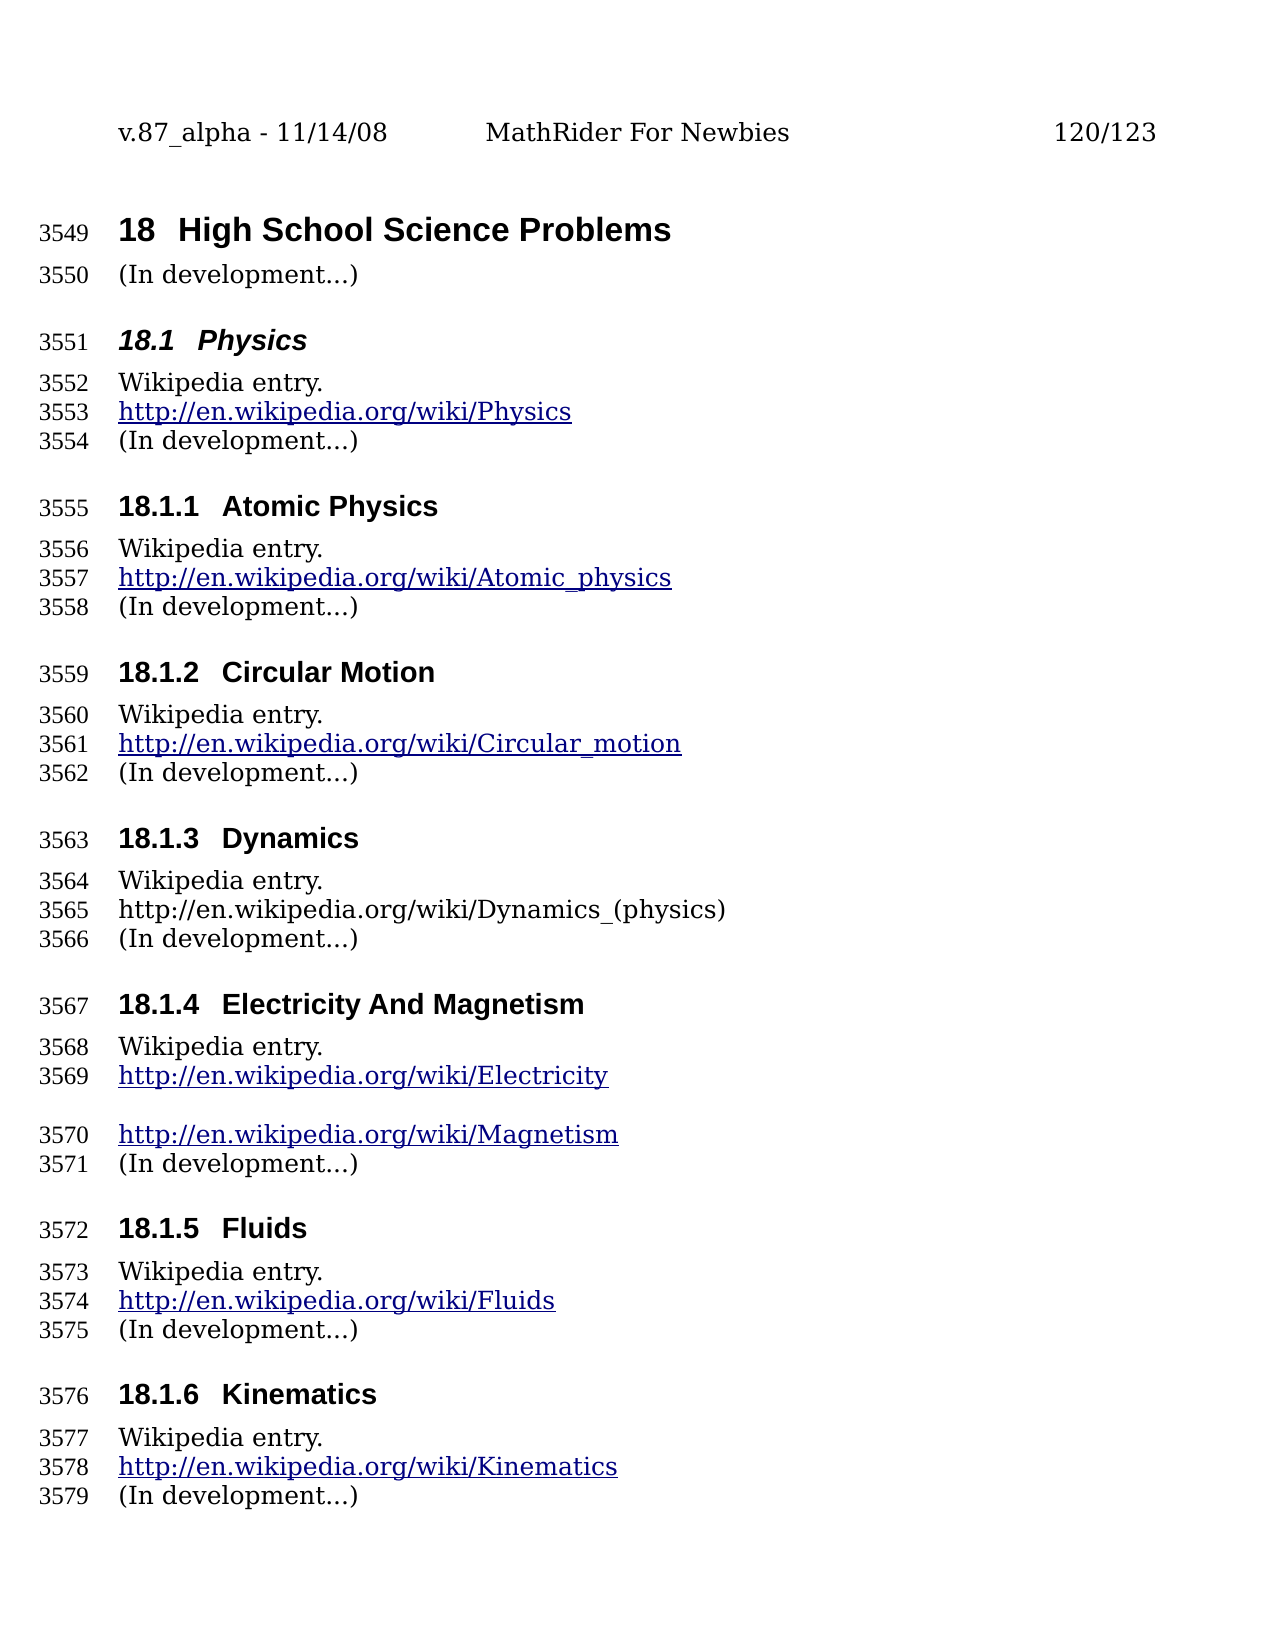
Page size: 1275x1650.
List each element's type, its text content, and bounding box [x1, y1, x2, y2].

subtitle Circular Motion [118, 655, 1157, 688]
subtitle High School Science Problems [118, 210, 1157, 248]
text http://en.wikipedia.org/wiki/Circular_motion [118, 729, 1157, 758]
text Wikipedia entry. [118, 866, 1157, 895]
text Wikipedia entry. [118, 1032, 1157, 1061]
text (In development...) [118, 1149, 1157, 1178]
text Wikipedia entry. [118, 700, 1157, 729]
text http://en.wikipedia.org/wiki/Magnetism [118, 1120, 1157, 1149]
text Wikipedia entry. [118, 1423, 1157, 1452]
text http://en.wikipedia.org/wiki/Kinematics [118, 1452, 1157, 1481]
subtitle Fluids [118, 1211, 1157, 1245]
subtitle Physics [118, 323, 1157, 356]
text http://en.wikipedia.org/wiki/Fluids [118, 1286, 1157, 1315]
text (In development...) [118, 592, 1157, 622]
text Wikipedia entry. [118, 1257, 1157, 1286]
text http://en.wikipedia.org/wiki/Atomic_physics [118, 563, 1157, 592]
subtitle Atomic Physics [118, 489, 1157, 522]
subtitle Kinematics [118, 1377, 1157, 1411]
text (In development...) [118, 1315, 1157, 1344]
text http://en.wikipedia.org/wiki/Physics [118, 397, 1157, 426]
text (In development...) [118, 426, 1157, 456]
subtitle Dynamics [118, 821, 1157, 854]
text (In development...) [118, 260, 1157, 289]
text Wikipedia entry. [118, 534, 1157, 563]
text (In development...) [118, 758, 1157, 788]
text http://en.wikipedia.org/wiki/Dynamics_(physics) [118, 895, 1157, 924]
text (In development...) [118, 924, 1157, 954]
text http://en.wikipedia.org/wiki/Electricity [118, 1061, 1157, 1091]
subtitle Electricity And Magnetism [118, 987, 1157, 1020]
text Wikipedia entry. [118, 368, 1157, 397]
text (In development...) [118, 1481, 1157, 1510]
